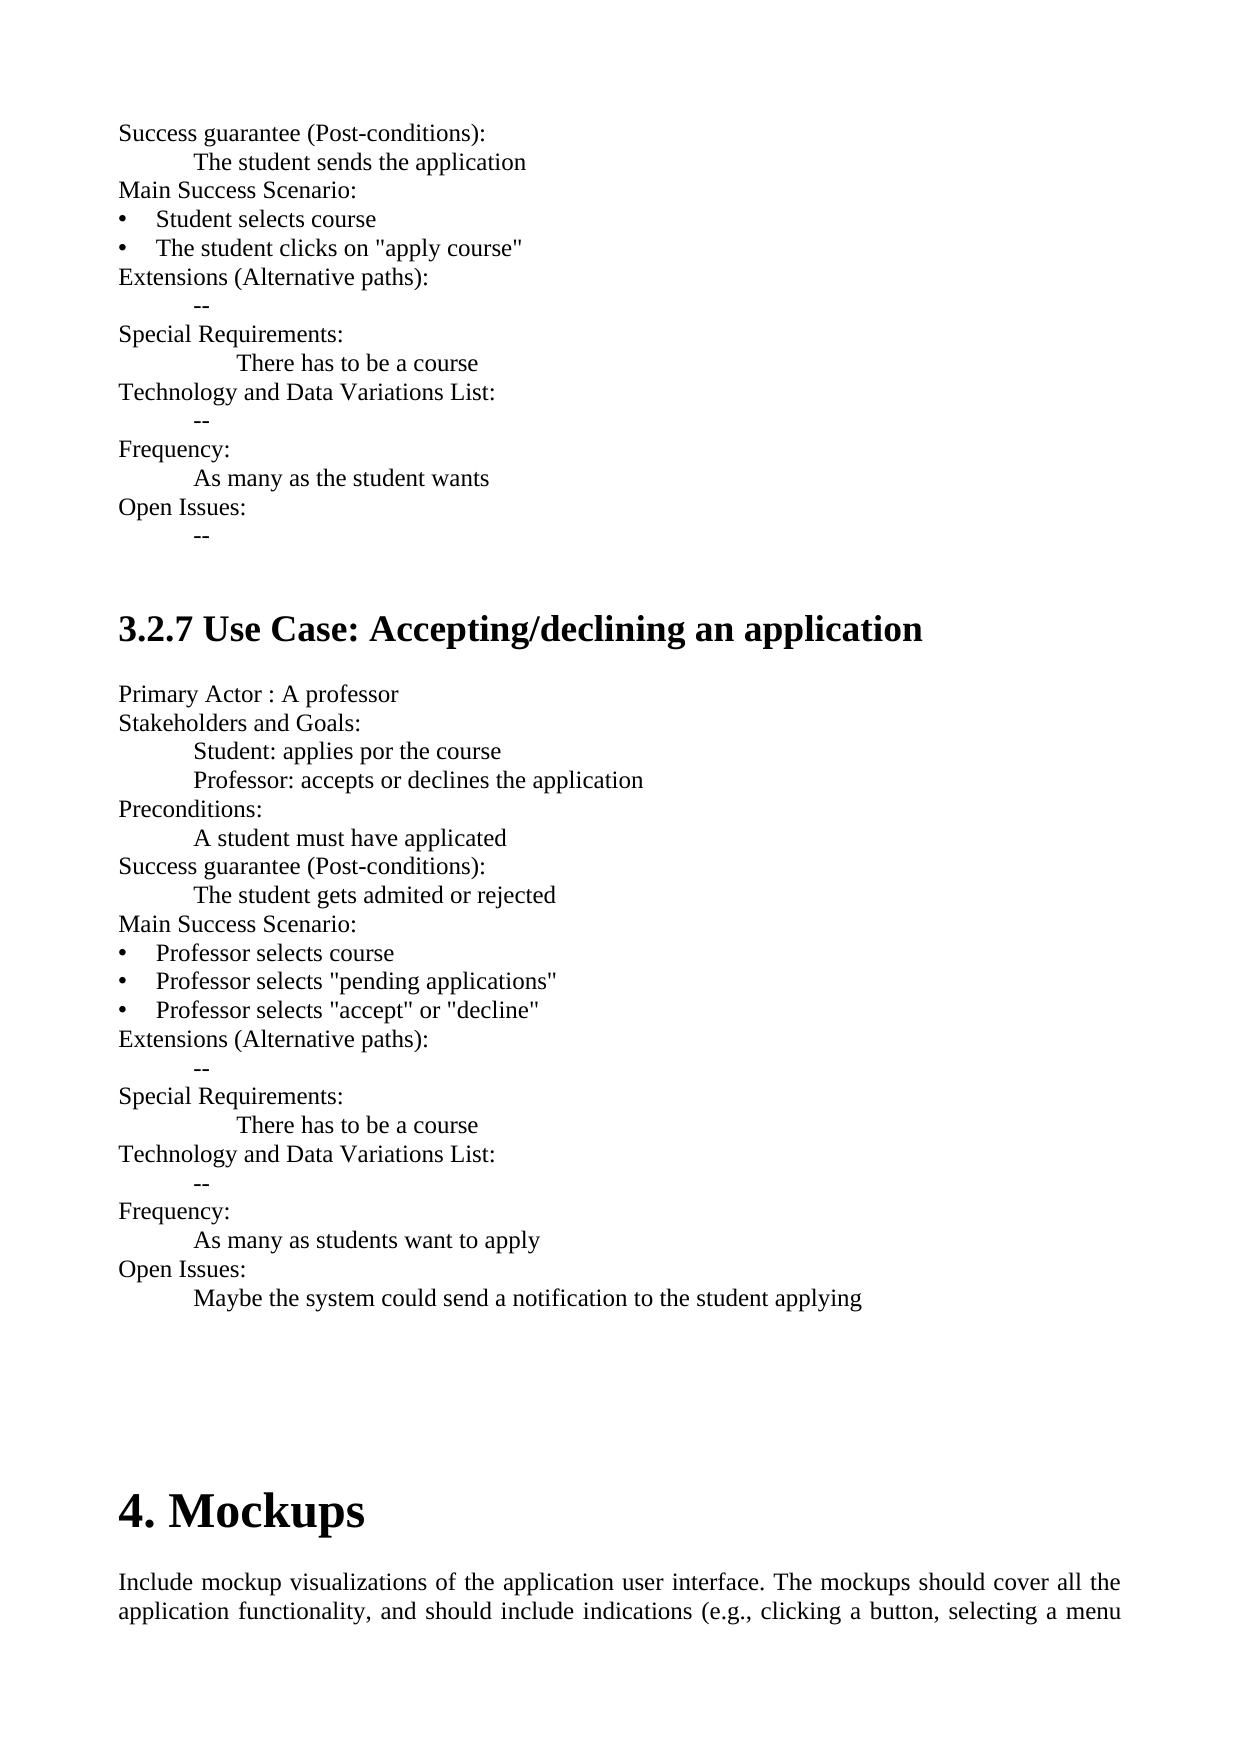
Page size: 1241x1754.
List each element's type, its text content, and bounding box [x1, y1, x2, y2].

text The student gets admited or rejected [118, 880, 1122, 909]
text Extensions (Alternative paths): [118, 1024, 1122, 1053]
text Stakeholders and Goals: [118, 708, 1122, 736]
text Include mockup visualizations of the application user interface. The mockups should cover all the application functionality, and should include indications (e.g., clicking a button, selecting a menu [118, 1567, 1122, 1625]
list Professor selects course [81, 938, 1122, 966]
text Technology and Data Variations List: [118, 377, 1122, 406]
text Main Success Scenario: [118, 909, 1122, 938]
list Professor selects "accept" or "decline" [81, 995, 1122, 1024]
text Primary Actor : A professor [118, 679, 1122, 708]
list The student clicks on "apply course" [81, 233, 1122, 262]
list Professor selects "pending applications" [81, 966, 1122, 995]
text Extensions (Alternative paths): [118, 262, 1122, 291]
text 4. Mockups [118, 1481, 1122, 1538]
text -- [118, 521, 1122, 549]
text Technology and Data Variations List: [118, 1139, 1122, 1168]
text Open Issues: [118, 1254, 1122, 1283]
text As many as the student wants [118, 463, 1122, 492]
text Main Success Scenario: [118, 176, 1122, 204]
text There has to be a course [118, 1110, 1122, 1139]
text Special Requirements: [118, 1081, 1122, 1110]
text A student must have applicated [118, 823, 1122, 851]
text Special Requirements: [118, 319, 1122, 348]
text The student sends the application [118, 147, 1122, 176]
text -- [118, 1168, 1122, 1196]
text Preconditions: [118, 794, 1122, 823]
text Frequency: [118, 434, 1122, 463]
text Maybe the system could send a notification to the student applying [118, 1283, 1122, 1311]
text Frequency: [118, 1196, 1122, 1225]
text Student: applies por the course [118, 736, 1122, 765]
text Open Issues: [118, 492, 1122, 521]
list Student selects course [81, 204, 1122, 233]
text -- [118, 406, 1122, 434]
text As many as students want to apply [118, 1225, 1122, 1254]
text -- [118, 1053, 1122, 1081]
text -- [118, 291, 1122, 319]
text Success guarantee (Post-conditions): [118, 118, 1122, 147]
text 3.2.7 Use Case: Accepting/declining an application [118, 607, 1122, 650]
text There has to be a course [118, 348, 1122, 377]
text Success guarantee (Post-conditions): [118, 851, 1122, 880]
text Professor: accepts or declines the application [118, 765, 1122, 794]
